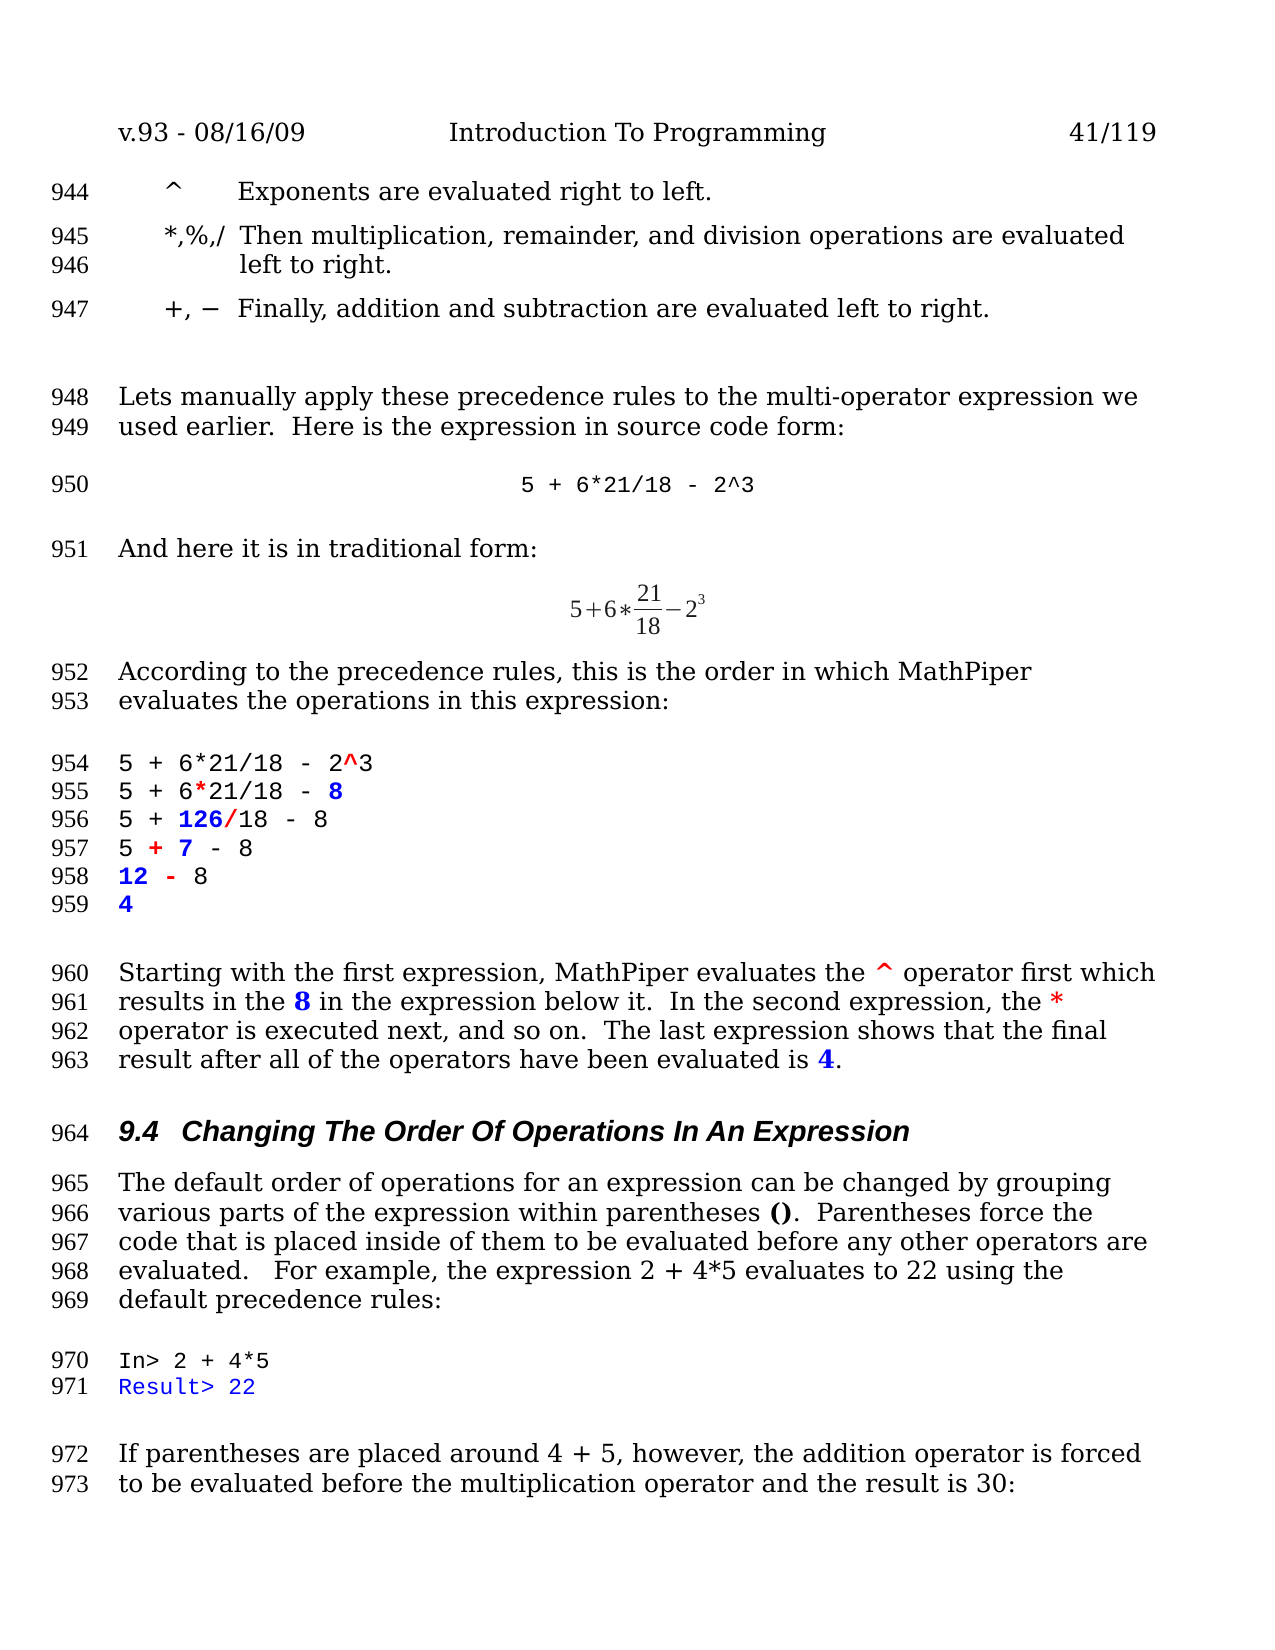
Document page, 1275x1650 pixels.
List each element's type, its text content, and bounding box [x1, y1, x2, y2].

text Starting with the first expression, MathPiper evaluates the ^ operator first which results in the 8 in the expression below it. In the second expression, the * operator is executed next, and so on. The last expression shows that the final result after all of the operators have been evaluated is 4. [118, 958, 1157, 1075]
text 12 - 8 [118, 864, 1157, 892]
text ^ Exponents are evaluated right to left. [163, 177, 1157, 206]
text If parentheses are placed around 4 + 5, however, the addition operator is forced to be evaluated before the multiplication operator and the result is 30: [118, 1440, 1157, 1498]
subtitle Changing The Order Of Operations In An Expression [118, 1114, 1157, 1147]
text The default order of operations for an expression can be changed by grouping various parts of the expression within parentheses (). Parentheses force the code that is placed inside of them to be evaluated before any other operators are evaluated. For example, the expression 2 + 4*5 evaluates to 22 using the default precedence rules: [118, 1168, 1157, 1314]
text Lets manually apply these precedence rules to the multi-operator expression we used earlier. Here is the expression in source code form: [118, 383, 1157, 441]
text 5 + 6*21/18 - 2^3 [118, 473, 1157, 499]
text 5 + 6*21/18 - 2^3 [118, 750, 1157, 779]
text And here it is in traditional form: [118, 534, 1157, 563]
text Result> 22 [118, 1376, 1157, 1402]
text According to the precedence rules, this is the order in which MathPiper evaluates the operations in this expression: [118, 657, 1157, 715]
text 5 + 126/18 - 8 [118, 807, 1157, 835]
text 5 + 7 - 8 [118, 835, 1157, 864]
text In> 2 + 4*5 [118, 1350, 1157, 1376]
text 4 [118, 892, 1157, 920]
text *,%,/ Then multiplication, remainder, and division operations are evaluated left to right. [164, 221, 1157, 279]
text +, − Finally, addition and subtraction are evaluated left to right. [163, 294, 1157, 323]
text 5 + 6*21/18 - 8 [118, 779, 1157, 807]
